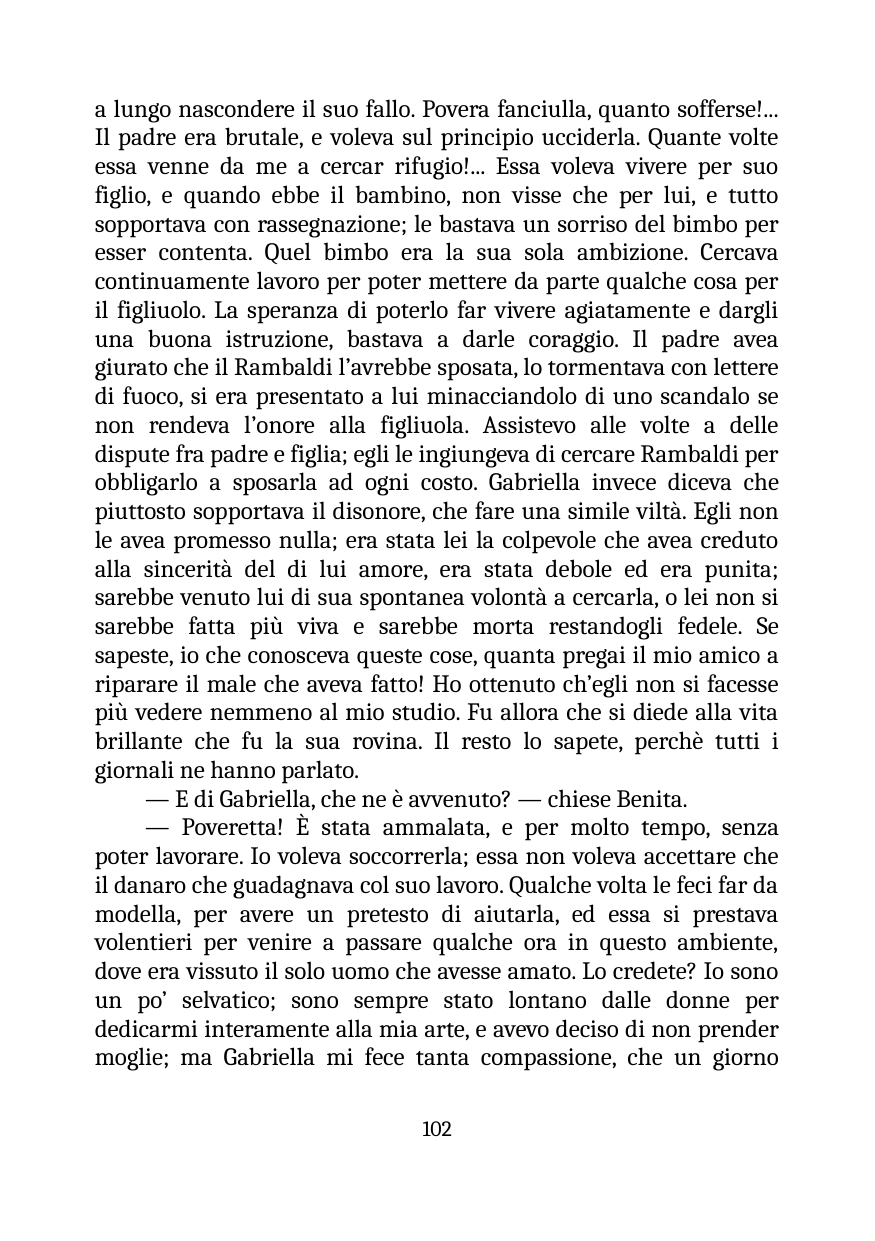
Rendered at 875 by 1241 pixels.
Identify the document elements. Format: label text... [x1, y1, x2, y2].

text a lungo nascondere il suo fallo. Povera fanciulla, quanto sofferse!... Il padre era brutale, e voleva sul principio ucciderla. Quante volte essa venne da me a cercar rifugio!... Essa voleva vivere per suo figlio, e quando ebbe il bambino, non visse che per lui, e tutto sopportava con rassegnazione; le bastava un sorriso del bimbo per esser contenta. Quel bimbo era la sua sola ambizione. Cercava continuamente lavoro per poter mettere da parte qualche cosa per il figliuolo. La speranza di poterlo far vivere agiatamente e dargli una buona istruzione, bastava a darle coraggio. Il padre avea giurato che il Rambaldi l’avrebbe sposata, lo tormentava con lettere di fuoco, si era presentato a lui minacciandolo di uno scandalo se non rendeva l’onore alla figliuola. Assistevo alle volte a delle dispute fra padre e figlia; egli le ingiungeva di cercare Rambaldi per obbligarlo a sposarla ad ogni costo. Gabriella invece diceva che piuttosto sopportava il disonore, che fare una simile viltà. Egli non le avea promesso nulla; era stata lei la colpevole che avea creduto alla sincerità del di lui amore, era stata debole ed era punita; sarebbe venuto lui di sua spontanea volontà a cercarla, o lei non si sarebbe fatta più viva e sarebbe morta restandogli fedele. Se sapeste, io che conosceva queste cose, quanta pregai il mio amico a riparare il male che aveva fatto! Ho ottenuto ch’egli non si facesse più vedere nemmeno al mio studio. Fu allora che si diede alla vita brillante che fu la sua rovina. Il resto lo sapete, perchè tutti i giornali ne hanno parlato. [94, 94, 779, 784]
text — E di Gabriella, che ne è avvenuto? — chiese Benita. [94, 784, 779, 813]
text — Poveretta! È stata ammalata, e per molto tempo, senza poter lavorare. Io voleva soccorrerla; essa non voleva accettare che il danaro che guadagnava col suo lavoro. Qualche volta le feci far da modella, per avere un pretesto di aiutarla, ed essa si prestava volentieri per venire a passare qualche ora in questo ambiente, dove era vissuto il solo uomo che avesse amato. Lo credete? Io sono un po’ selvatico; sono sempre stato lontano dalle donne per dedicarmi interamente alla mia arte, e avevo deciso di non prender moglie; ma Gabriella mi fece tanta compassione, che un giorno [94, 813, 779, 1072]
